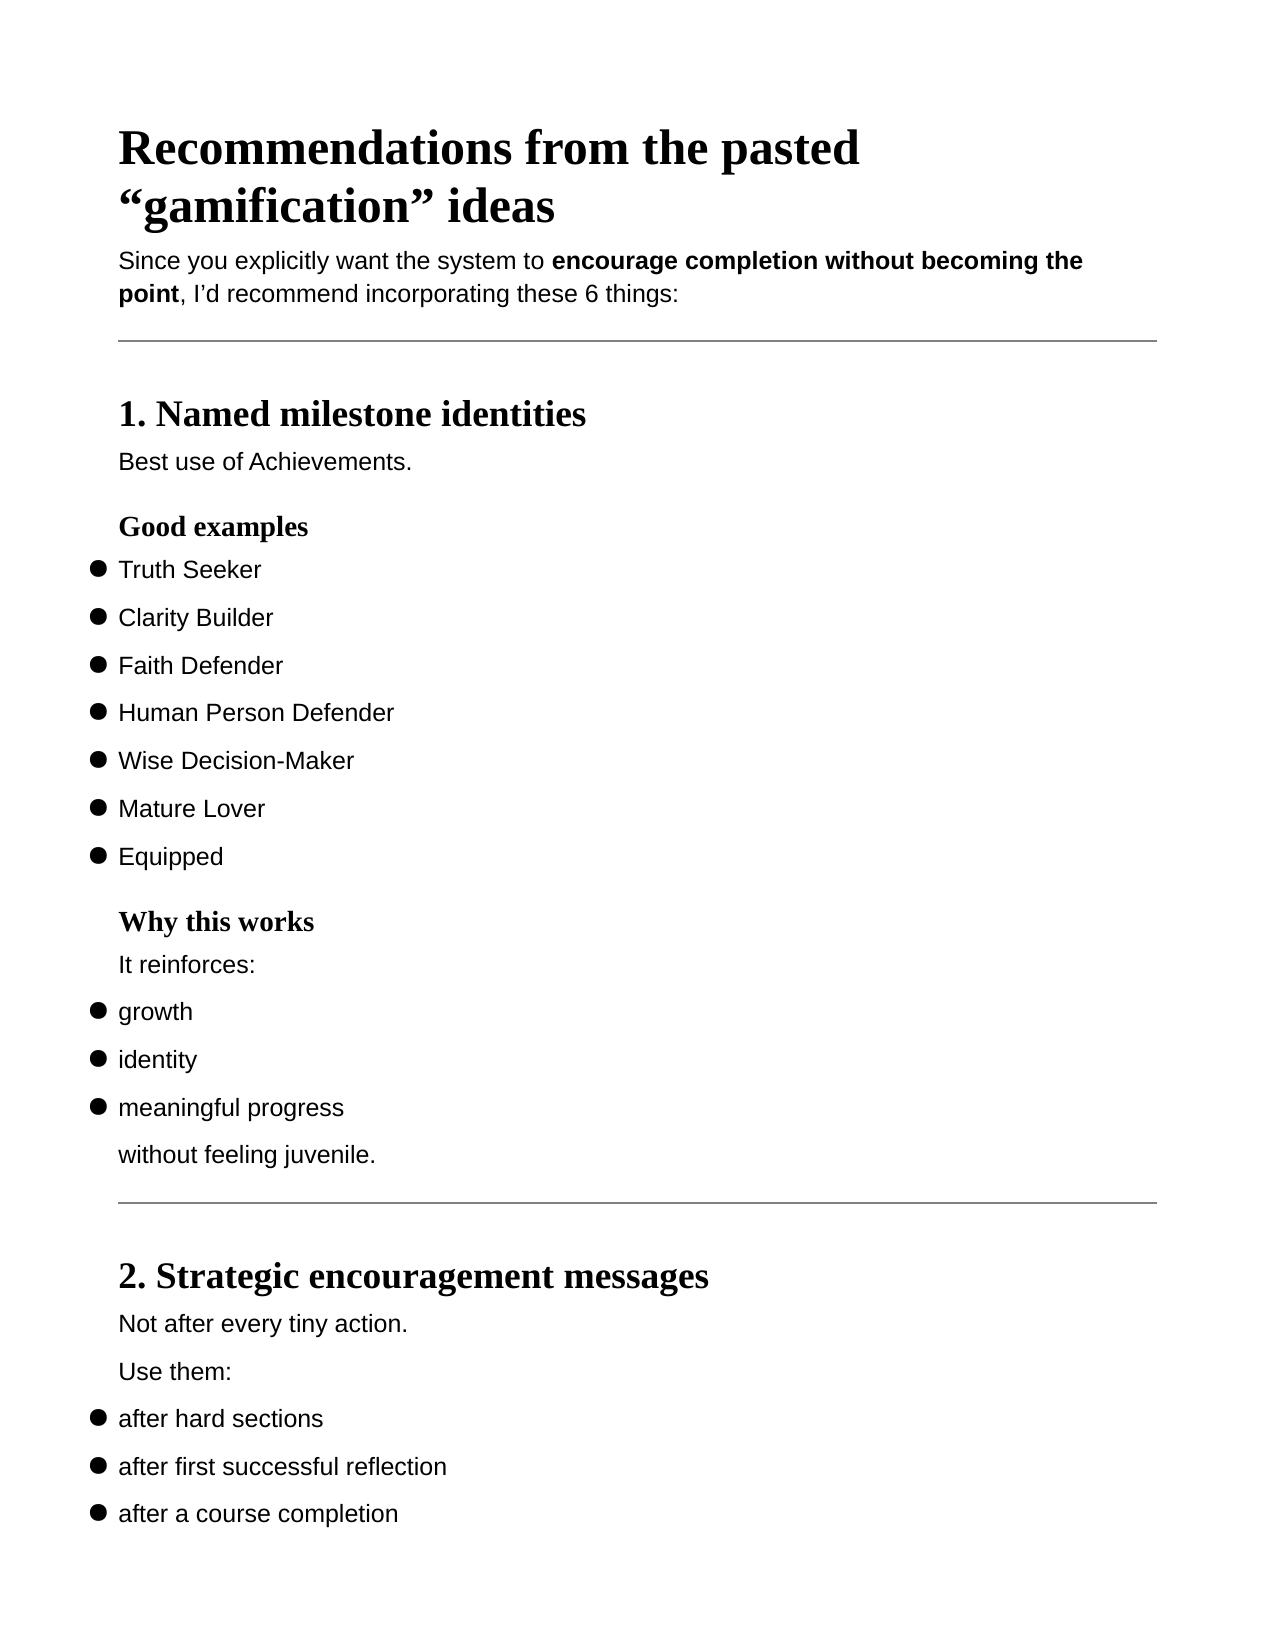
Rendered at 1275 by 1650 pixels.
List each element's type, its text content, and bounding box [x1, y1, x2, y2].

text Not after every tiny action. [118, 1309, 1157, 1338]
list after hard sections [118, 1404, 1157, 1433]
list meaningful progress [118, 1093, 1157, 1122]
list Wise Decision-Maker [118, 746, 1157, 775]
list Clarity Builder [118, 603, 1157, 632]
list Human Person Defender [118, 698, 1157, 727]
list Equipped [118, 841, 1157, 870]
subtitle Good examples [118, 509, 1157, 543]
text Best use of Achievements. [118, 447, 1157, 476]
subtitle 1. Named milestone identities [118, 391, 1157, 434]
list after first successful reflection [118, 1452, 1157, 1481]
subtitle 2. Strategic encouragement messages [118, 1253, 1157, 1296]
text It reinforces: [118, 950, 1157, 978]
list after a course completion [118, 1499, 1157, 1528]
text Since you explicitly want the system to encourage completion without becoming the point, I’d recommend incorporating these 6 things: [118, 246, 1157, 307]
subtitle Recommendations from the pasted “gamification” ideas [118, 118, 1157, 233]
subtitle Why this works [118, 904, 1157, 937]
list Mature Lover [118, 794, 1157, 823]
list growth [118, 997, 1157, 1026]
list Truth Seeker [118, 555, 1157, 584]
text Use them: [118, 1356, 1157, 1385]
list Faith Defender [118, 651, 1157, 679]
list identity [118, 1045, 1157, 1074]
text without feeling juvenile. [118, 1141, 1157, 1169]
